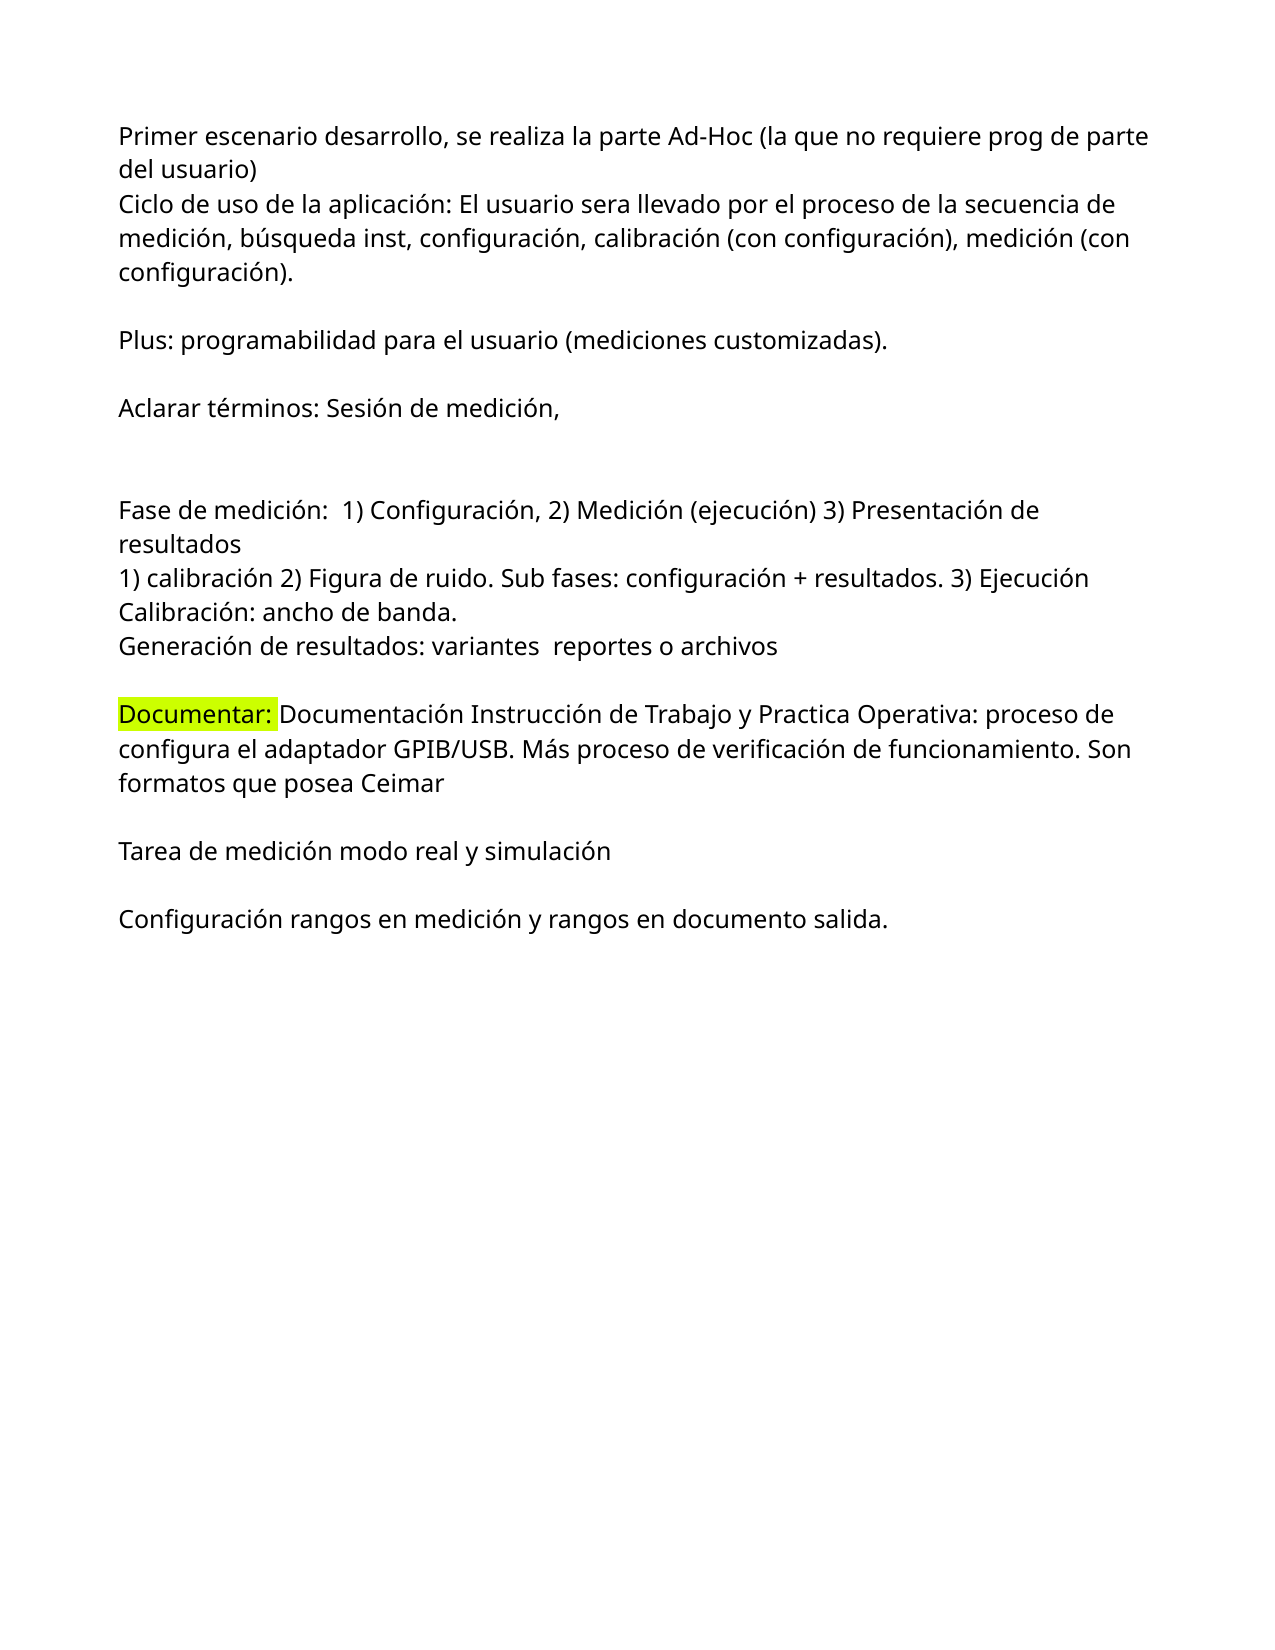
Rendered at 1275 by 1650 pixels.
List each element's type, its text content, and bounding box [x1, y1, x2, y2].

text Generación de resultados: variantes reportes o archivos [118, 629, 1157, 663]
text 1) calibración 2) Figura de ruido. Sub fases: configuración + resultados. 3) Ejecución [118, 561, 1157, 595]
text Ciclo de uso de la aplicación: El usuario sera llevado por el proceso de la secuencia de medición, búsqueda inst, configuración, calibración (con configuración), medición (con configuración). [118, 186, 1157, 288]
text Aclarar términos: Sesión de medición, [118, 391, 1157, 425]
text Primer escenario desarrollo, se realiza la parte Ad-Hoc (la que no requiere prog de parte del usuario) [118, 118, 1157, 186]
text Configuración rangos en medición y rangos en documento salida. [118, 902, 1157, 936]
text Documentar: Documentación Instrucción de Trabajo y Practica Operativa: proceso de configura el adaptador GPIB/USB. Más proceso de verificación de funcionamiento. Son formatos que posea Ceimar [118, 697, 1157, 799]
text Plus: programabilidad para el usuario (mediciones customizadas). [118, 322, 1157, 357]
text Tarea de medición modo real y simulación [118, 833, 1157, 867]
text Calibración: ancho de banda. [118, 595, 1157, 629]
text Fase de medición: 1) Configuración, 2) Medición (ejecución) 3) Presentación de resultados [118, 493, 1157, 561]
